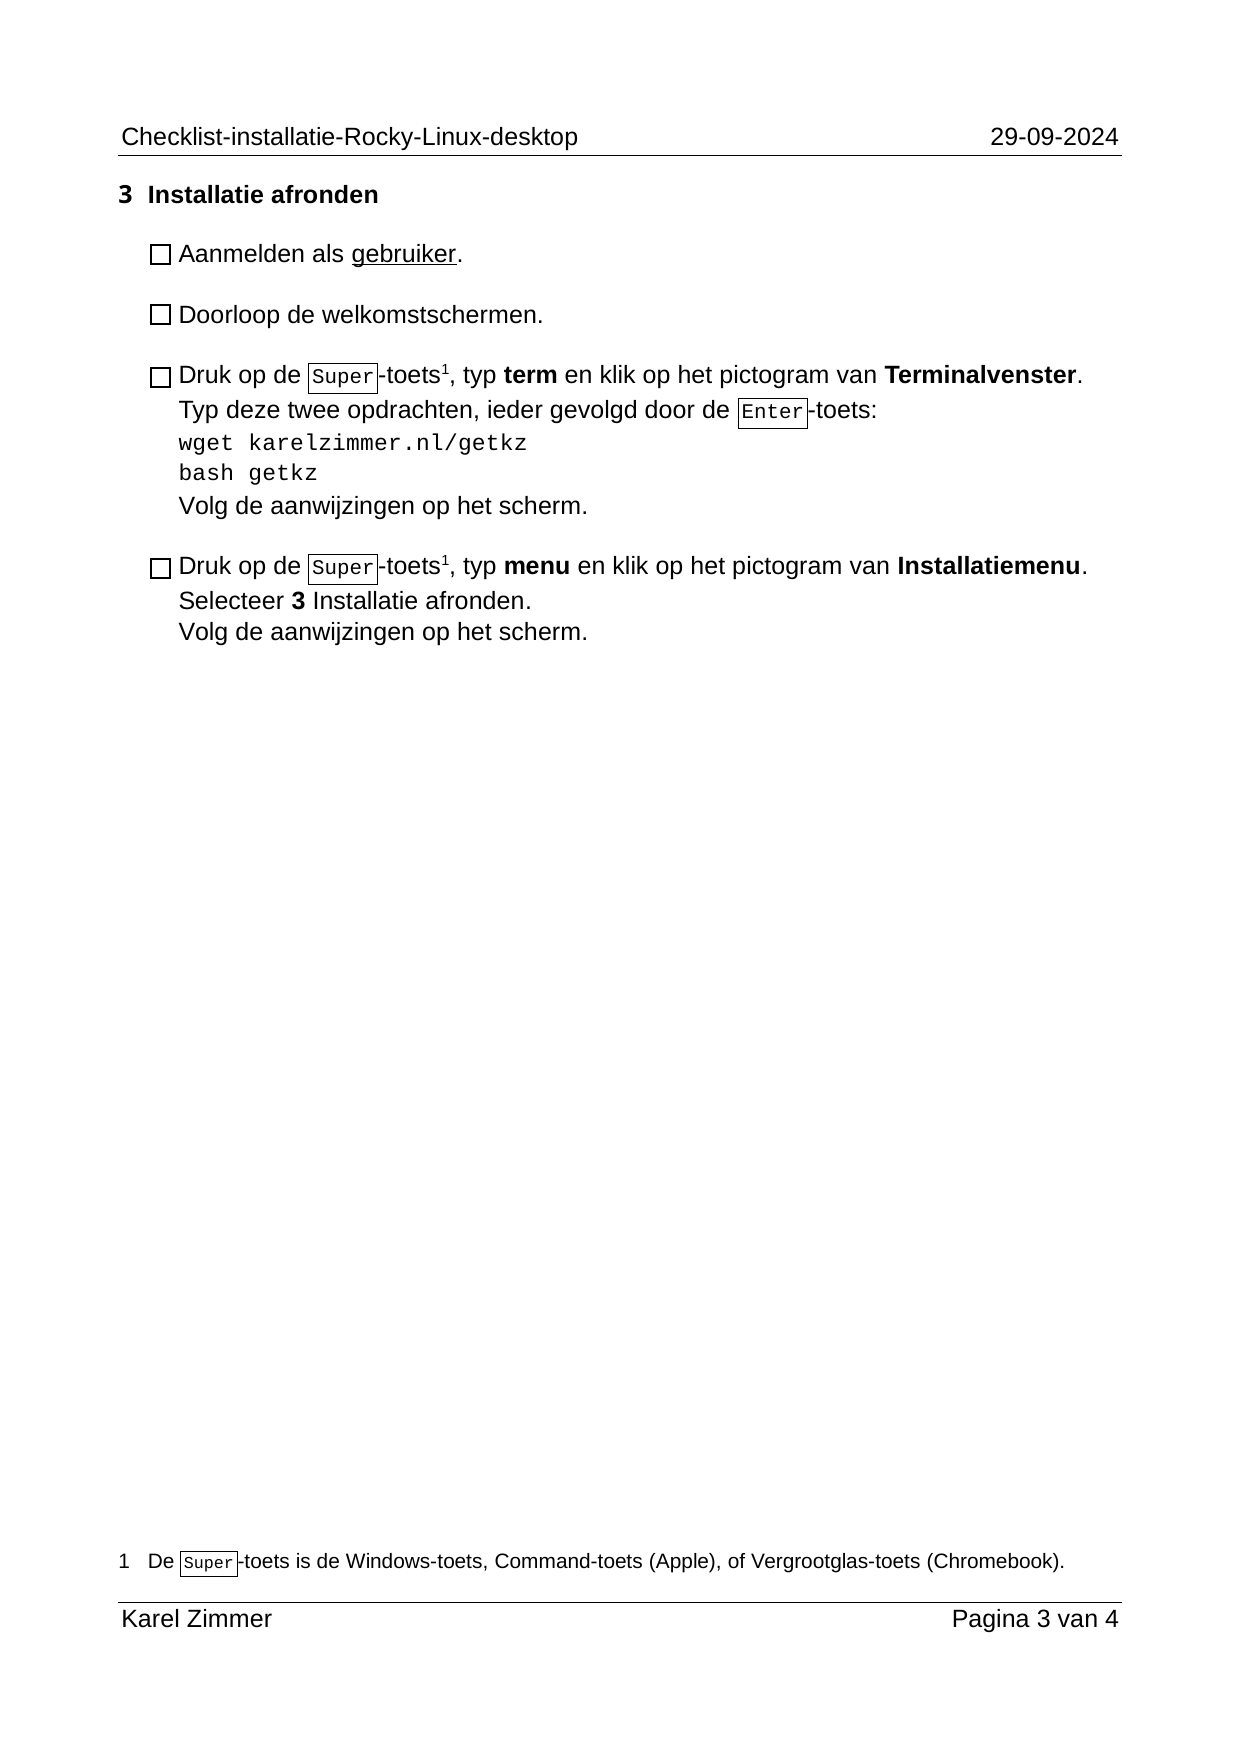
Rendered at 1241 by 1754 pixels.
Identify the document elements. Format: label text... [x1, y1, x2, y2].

table_cell [177, 330, 1122, 360]
table_cell [177, 521, 1122, 551]
table_header [142, 239, 177, 269]
table_cell [142, 269, 177, 300]
table_cell wget karelzimmer.nl/getkz [177, 430, 1122, 460]
table_cell [142, 360, 177, 395]
table_cell [118, 460, 142, 491]
table_cell [118, 586, 142, 616]
table_cell [142, 551, 177, 586]
table_cell [118, 551, 142, 586]
table_cell Volg de aanwijzingen op het scherm. [177, 491, 1122, 521]
table_cell [142, 491, 177, 521]
table_cell [142, 460, 177, 491]
table_cell Druk op de Super-toets, typ term en klik op het pictogram van Terminalvenster. [177, 360, 1122, 395]
table_cell [118, 269, 142, 300]
table_cell Typ deze twee opdrachten, ieder gevolgd door de Enter-toets: [177, 395, 1122, 430]
table_cell [118, 430, 142, 460]
table_cell [118, 360, 142, 395]
table_cell [142, 300, 177, 330]
table_cell [142, 521, 177, 551]
table_cell Doorloop de welkomstschermen. [177, 300, 1122, 330]
table_cell [142, 395, 177, 430]
list Installatie afronden [118, 177, 1122, 211]
table_cell [142, 430, 177, 460]
table_cell Volg de aanwijzingen op het scherm. [177, 616, 1122, 647]
table_cell [142, 330, 177, 360]
table_cell bash getkz [177, 460, 1122, 491]
table_cell [142, 616, 177, 647]
table_cell [118, 616, 142, 647]
table_cell Druk op de Super-toets1, typ menu en klik op het pictogram van Installatiemenu. [177, 551, 1122, 586]
table_header [118, 239, 142, 269]
table_header Aanmelden als gebruiker. [177, 239, 1122, 269]
table_cell [118, 491, 142, 521]
table_cell [118, 330, 142, 360]
table_cell [177, 269, 1122, 300]
table_cell [118, 521, 142, 551]
table_cell [118, 395, 142, 430]
table_cell Selecteer 3 Installatie afronden. [177, 586, 1122, 616]
table_cell [142, 586, 177, 616]
table_cell [118, 300, 142, 330]
